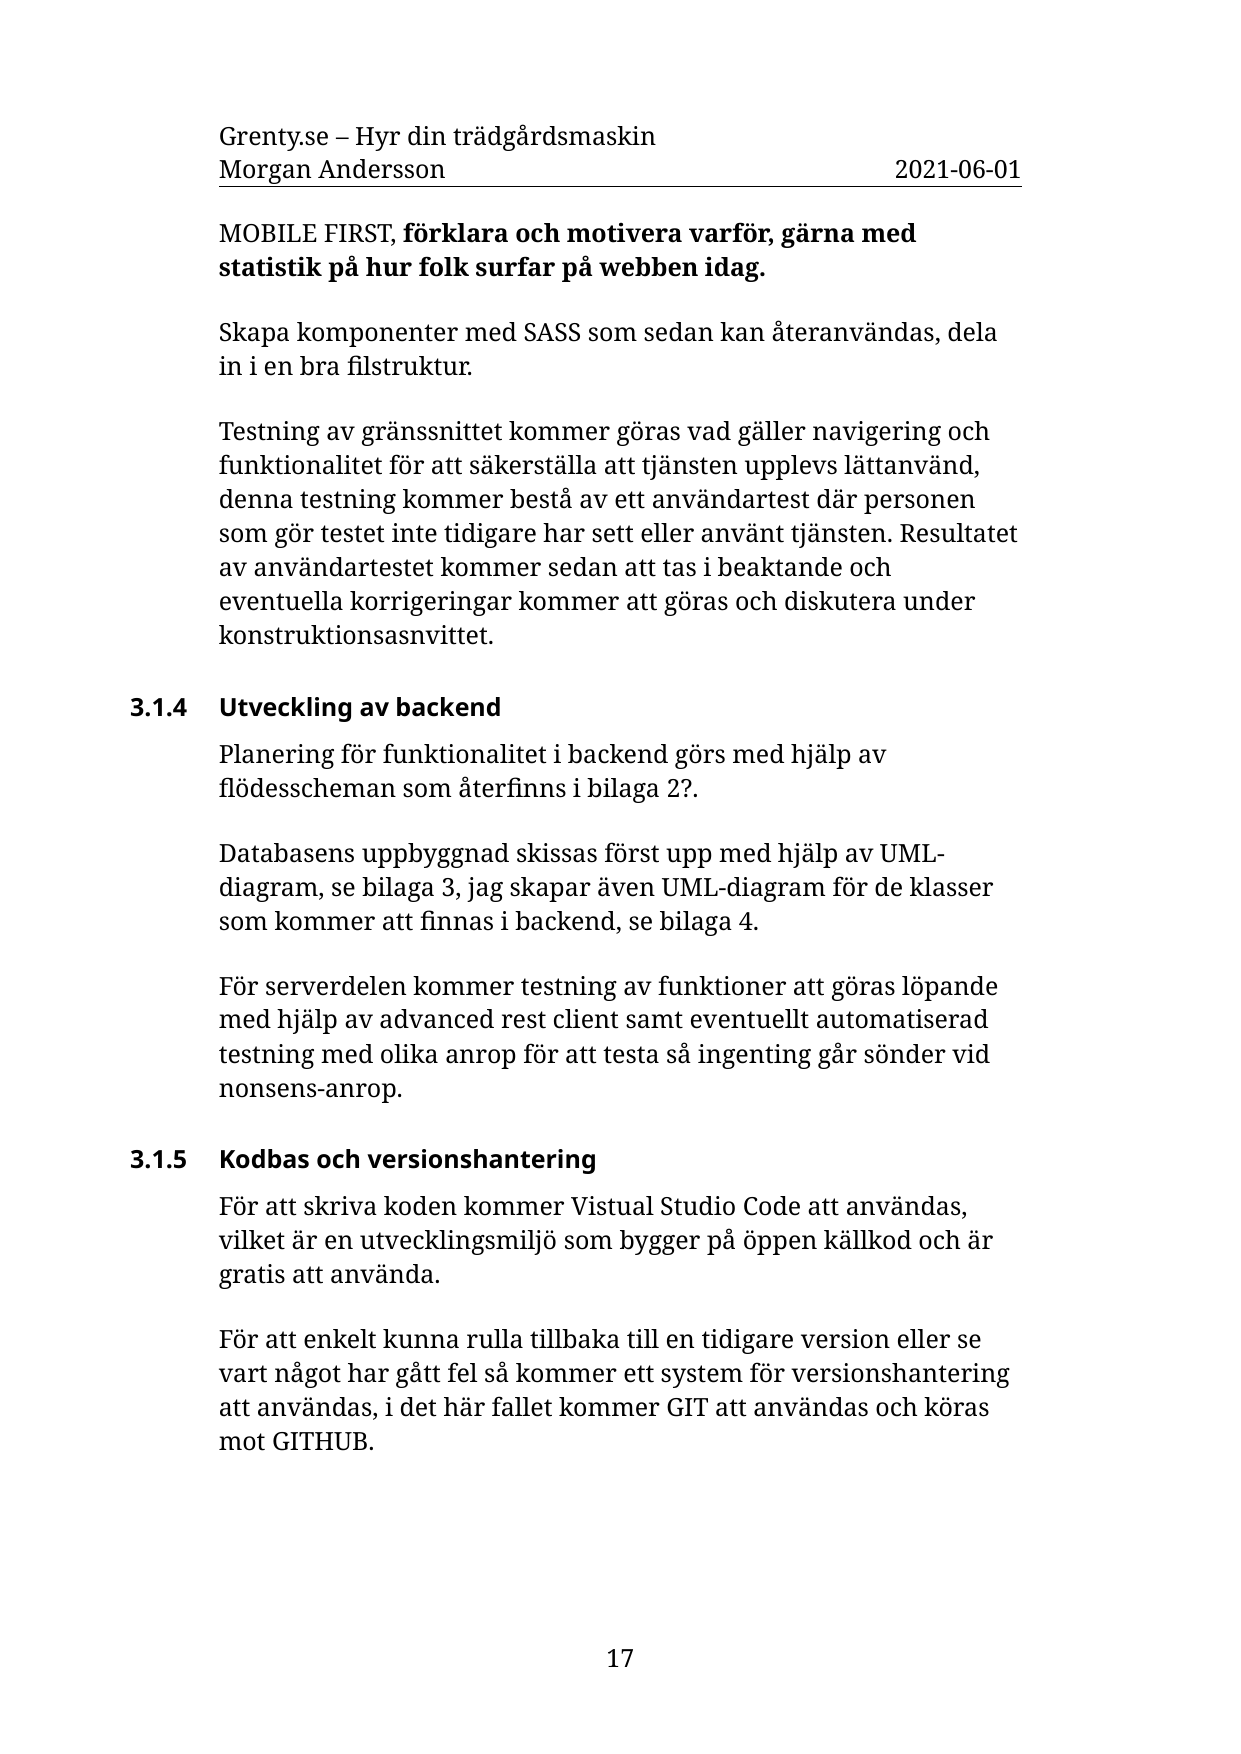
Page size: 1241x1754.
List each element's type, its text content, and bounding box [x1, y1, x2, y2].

text För serverdelen kommer testning av funktioner att göras löpande med hjälp av advanced rest client samt eventuellt automatiserad testning med olika anrop för att testa så ingenting går sönder vid nonsens-anrop. [218, 968, 1022, 1104]
text Planering för funktionalitet i backend görs med hjälp av flödesscheman som återfinns i bilaga 2?. [218, 736, 1022, 804]
text För att enkelt kunna rulla tillbaka till en tidigare version eller se vart något har gått fel så kommer ett system för versionshantering att användas, i det här fallet kommer GIT att användas och köras mot GITHUB. [218, 1322, 1022, 1458]
subtitle Kodbas och versionshantering [130, 1142, 1022, 1176]
subtitle Utveckling av backend [130, 689, 1022, 723]
text För att skriva koden kommer Vistual Studio Code att användas, vilket är en utvecklingsmiljö som bygger på öppen källkod och är gratis att använda. [218, 1189, 1022, 1291]
text Testning av gränssnittet kommer göras vad gäller navigering och funktionalitet för att säkerställa att tjänsten upplevs lättanvänd, denna testning kommer bestå av ett användartest där personen som gör testet inte tidigare har sett eller använt tjänsten. Resultatet av användartestet kommer sedan att tas i beaktande och eventuella korrigeringar kommer att göras och diskutera under konstruktionsasnvittet. [218, 414, 1022, 652]
text MOBILE FIRST, förklara och motivera varför, gärna med statistik på hur folk surfar på webben idag. [218, 216, 1022, 284]
text Skapa komponenter med SASS som sedan kan återanvändas, dela in i en bra filstruktur. [218, 315, 1022, 383]
text Databasens uppbyggnad skissas först upp med hjälp av UML-diagram, se bilaga 3, jag skapar även UML-diagram för de klasser som kommer att finnas i backend, se bilaga 4. [218, 835, 1022, 937]
